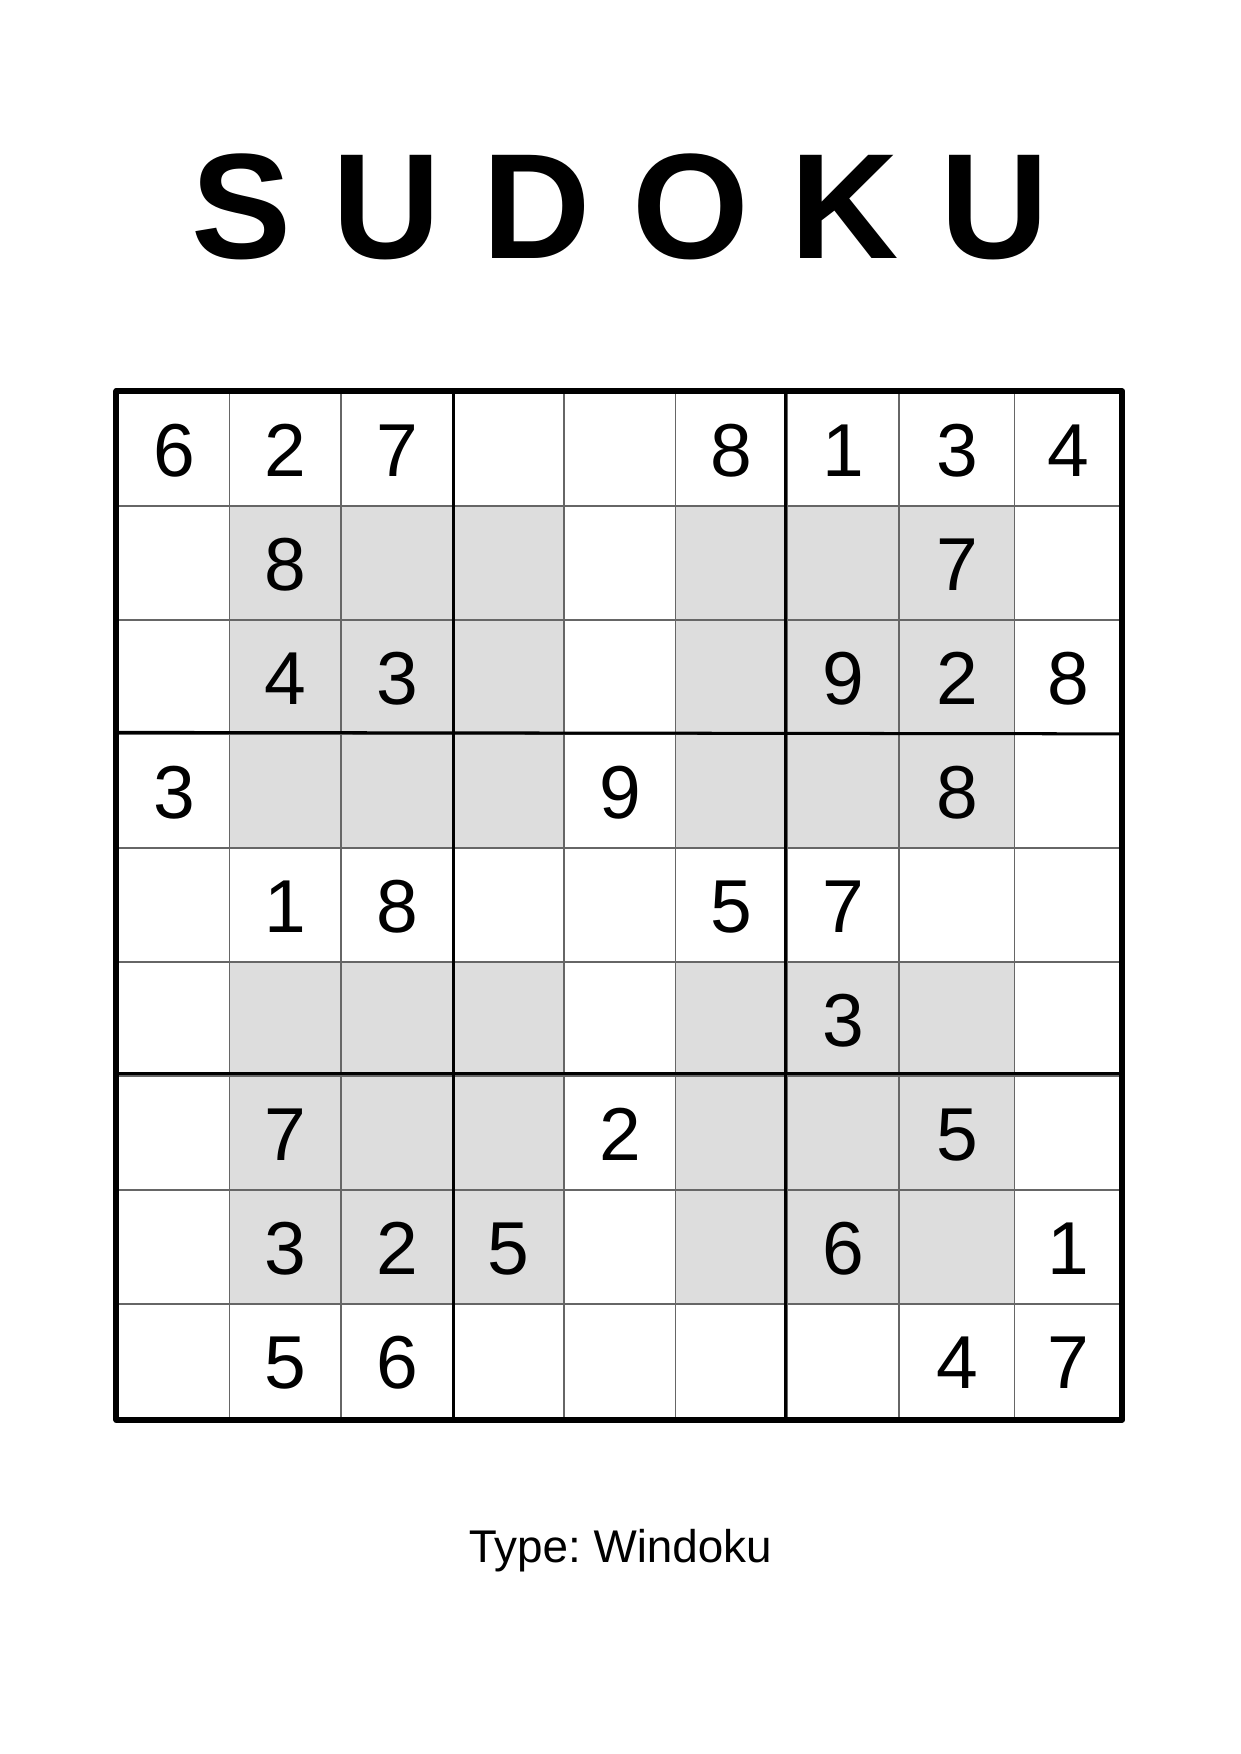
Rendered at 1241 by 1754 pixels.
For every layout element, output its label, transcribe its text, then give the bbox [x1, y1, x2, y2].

table_cell [676, 1305, 784, 1417]
table_cell [119, 963, 229, 1072]
table_cell [1015, 736, 1119, 847]
table_cell [455, 963, 563, 1072]
table_cell [1015, 963, 1119, 1072]
table_cell 5 [455, 1191, 563, 1303]
table_cell [342, 735, 452, 847]
table_cell [900, 1191, 1014, 1303]
table_cell [230, 735, 340, 847]
table_cell 7 [1015, 1305, 1119, 1417]
table_cell 4 [230, 621, 340, 731]
table_cell [788, 1077, 898, 1189]
table_cell [565, 1305, 675, 1417]
table_header 6 [119, 394, 229, 505]
table_cell 1 [230, 849, 340, 961]
table_cell [119, 621, 229, 731]
table_cell [119, 1305, 229, 1417]
table_header 1 [788, 394, 898, 505]
table_cell [788, 1305, 898, 1417]
table_cell [455, 1305, 563, 1417]
table_header 8 [676, 394, 784, 505]
table_cell [900, 849, 1014, 961]
table_header 3 [900, 394, 1014, 505]
table_cell [342, 507, 452, 619]
table_cell [455, 621, 563, 731]
table_cell [565, 1191, 675, 1303]
table_cell [455, 507, 563, 619]
table_header 4 [1015, 394, 1119, 505]
table_cell [676, 735, 784, 847]
table_cell [455, 735, 563, 847]
table_cell 7 [788, 849, 898, 961]
table_cell 2 [900, 621, 1014, 732]
table_cell 5 [676, 849, 784, 961]
table_cell 9 [788, 621, 898, 732]
table_cell [119, 1077, 229, 1189]
table_cell 4 [900, 1305, 1014, 1417]
table_header [455, 394, 563, 505]
table_cell 8 [1015, 621, 1119, 732]
table_cell [676, 1191, 784, 1303]
table_cell 2 [565, 1077, 675, 1189]
table_cell [900, 963, 1014, 1072]
table_cell [788, 507, 898, 619]
table_cell [676, 507, 784, 619]
table_cell [1015, 507, 1119, 619]
table_cell 3 [788, 963, 898, 1072]
table_cell [342, 1077, 452, 1189]
table_cell 8 [342, 849, 452, 961]
table_cell [676, 963, 784, 1072]
table_cell [565, 621, 675, 731]
table_cell [342, 963, 452, 1072]
table_cell [455, 849, 563, 961]
table_header [565, 394, 675, 505]
table_cell 7 [230, 1077, 340, 1189]
table_cell [565, 849, 675, 961]
table_cell [565, 963, 675, 1072]
table_cell [1015, 1077, 1119, 1189]
table_cell [1015, 849, 1119, 961]
table_cell 9 [565, 735, 675, 847]
table_cell 5 [900, 1077, 1014, 1189]
table_header 2 [230, 394, 340, 505]
table_cell [119, 507, 229, 619]
table_cell [676, 1077, 784, 1189]
table_cell 8 [900, 736, 1014, 847]
table_cell 2 [342, 1191, 452, 1303]
table_cell 6 [788, 1191, 898, 1303]
text Type: Windoku [118, 1519, 1122, 1572]
table_cell 3 [230, 1191, 340, 1303]
table_cell 3 [119, 735, 229, 847]
table_cell [676, 621, 784, 731]
table_cell 1 [1015, 1191, 1119, 1303]
table_header 7 [342, 394, 452, 505]
table_cell [230, 963, 340, 1072]
table_cell [788, 735, 898, 847]
table_cell [119, 1191, 229, 1303]
table_cell 3 [342, 621, 452, 731]
table_cell [455, 1077, 563, 1189]
text S U D O K U [118, 118, 1122, 291]
table_cell 8 [230, 507, 340, 619]
table_cell [119, 849, 229, 961]
table_cell [565, 507, 675, 619]
table_cell 7 [900, 507, 1014, 619]
table_cell 5 [230, 1305, 340, 1417]
table_cell 6 [342, 1305, 452, 1417]
